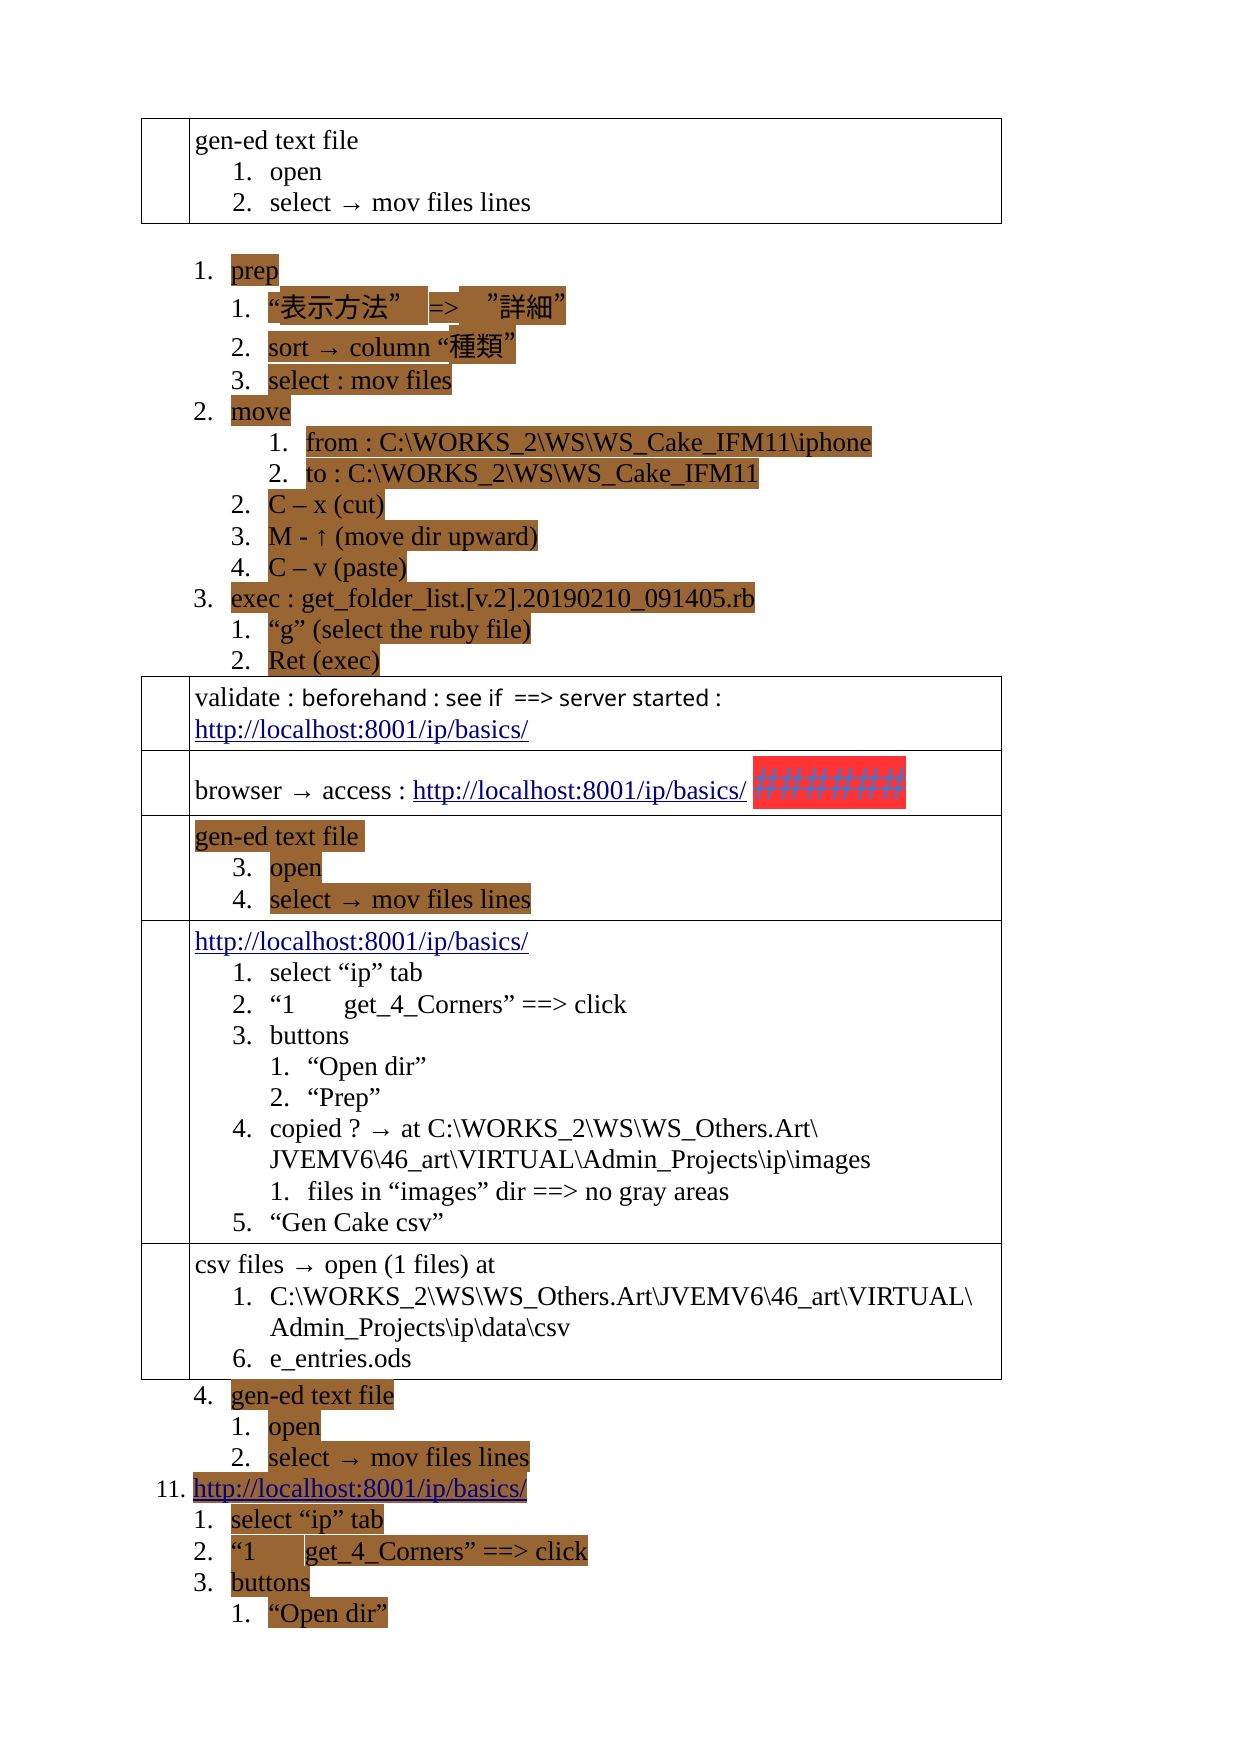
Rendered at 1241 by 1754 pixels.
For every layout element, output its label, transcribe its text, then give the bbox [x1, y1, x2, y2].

list “表示方法” => ”詳細” [231, 286, 1122, 325]
list exec : get_folder_list.[v.2].20190210_091405.rb [193, 582, 1122, 613]
list prep [193, 254, 1122, 286]
list C – v (paste) [231, 551, 1122, 582]
list “Open dir” [231, 1597, 1122, 1628]
list select “ip” tab [193, 1503, 1122, 1534]
table_cell [142, 921, 189, 1243]
list “g” (select the ruby file) [231, 613, 1122, 644]
list move [193, 395, 1122, 426]
list Ret (exec) [231, 644, 1122, 676]
table_header validate : beforehand : see if ==> server started : http://localhost:8001/ip/basics/ [190, 677, 1001, 750]
table_header gen-ed text file open select → mov files lines [190, 119, 1001, 223]
table_header [142, 119, 189, 223]
table_cell [142, 816, 189, 919]
list C – x (cut) [231, 489, 1122, 520]
list buttons [193, 1566, 1122, 1597]
table_cell [142, 1244, 189, 1379]
table_cell csv files → open (1 files) at C:\WORKS_2\WS\WS_Others.Art\JVEMV6\46_art\VIRTUAL\Admin_Projects\ip\data\csv e_entries.ods [190, 1244, 1001, 1379]
list M - ↑ (move dir upward) [231, 520, 1122, 551]
table_header [142, 677, 189, 750]
table_cell browser → access : http://localhost:8001/ip/basics/ ###### [190, 751, 1001, 814]
table_cell [142, 751, 189, 814]
list http://localhost:8001/ip/basics/ [156, 1472, 1122, 1503]
table_cell http://localhost:8001/ip/basics/ select “ip” tab “1 get_4_Corners” ==> click buttons “Open dir” “Prep” copied ? → at C:\WORKS_2\WS\WS_Others.Art\JVEMV6\46_art\VIRTUAL\Admin_Projects\ip\images files in “images” dir ==> no gray areas “Gen Cake csv” [190, 921, 1001, 1243]
list from : C:\WORKS_2\WS\WS_Cake_IFM11\iphone [268, 426, 1122, 457]
list to : C:\WORKS_2\WS\WS_Cake_IFM11 [268, 457, 1122, 489]
table_cell gen-ed text file open select → mov files lines [190, 816, 1001, 919]
list select → mov files lines [231, 1441, 1122, 1472]
list sort → column “種類” [231, 325, 1122, 364]
list gen-ed text file [193, 1379, 1122, 1410]
list open [231, 1410, 1122, 1441]
list select : mov files [231, 364, 1122, 395]
list “1 get_4_Corners” ==> click [193, 1534, 1122, 1566]
